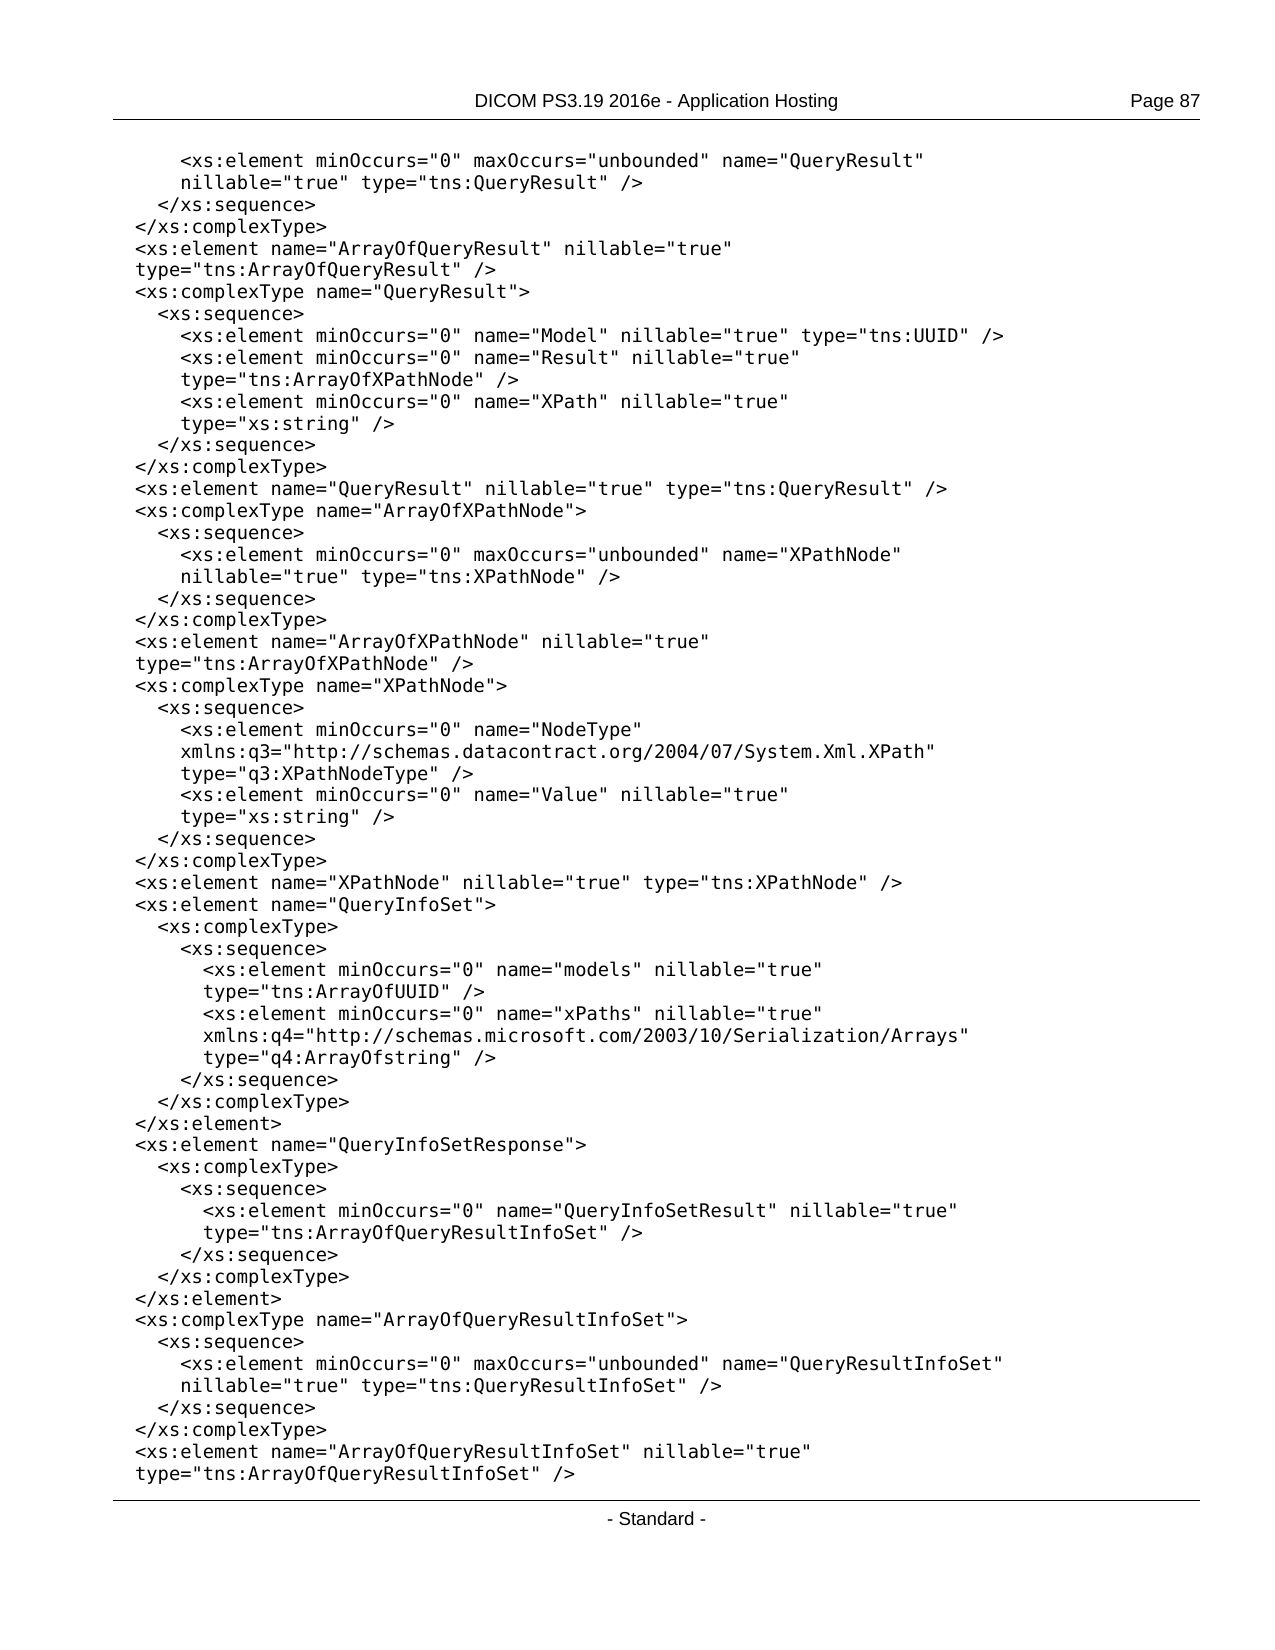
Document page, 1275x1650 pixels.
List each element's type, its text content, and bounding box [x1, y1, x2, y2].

text <xs:element minOccurs="0" maxOccurs="unbounded" name="QueryResult" nillable="true" type="tns:QueryResult" /> </xs:sequence> </xs:complexType> <xs:element name="ArrayOfQueryResult" nillable="true" type="tns:ArrayOfQueryResult" /> <xs:complexType name="QueryResult"> <xs:sequence> <xs:element minOccurs="0" name="Model" nillable="true" type="tns:UUID" /> <xs:element minOccurs="0" name="Result" nillable="true" type="tns:ArrayOfXPathNode" /> <xs:element minOccurs="0" name="XPath" nillable="true" type="xs:string" /> </xs:sequence> </xs:complexType> <xs:element name="QueryResult" nillable="true" type="tns:QueryResult" /> <xs:complexType name="ArrayOfXPathNode"> <xs:sequence> <xs:element minOccurs="0" maxOccurs="unbounded" name="XPathNode" nillable="true" type="tns:XPathNode" /> </xs:sequence> </xs:complexType> <xs:element name="ArrayOfXPathNode" nillable="true" type="tns:ArrayOfXPathNode" /> <xs:complexType name="XPathNode"> <xs:sequence> <xs:element minOccurs="0" name="NodeType" xmlns:q3="http://schemas.datacontract.org/2004/07/System.Xml.XPath" type="q3:XPathNodeType" /> <xs:element minOccurs="0" name="Value" nillable="true" type="xs:string" /> </xs:sequence> </xs:complexType> <xs:element name="XPathNode" nillable="true" type="tns:XPathNode" /> <xs:element name="QueryInfoSet"> <xs:complexType> <xs:sequence> <xs:element minOccurs="0" name="models" nillable="true" type="tns:ArrayOfUUID" /> <xs:element minOccurs="0" name="xPaths" nillable="true" xmlns:q4="http://schemas.microsoft.com/2003/10/Serialization/Arrays" type="q4:ArrayOfstring" /> </xs:sequence> </xs:complexType> </xs:element> <xs:element name="QueryInfoSetResponse"> <xs:complexType> <xs:sequence> <xs:element minOccurs="0" name="QueryInfoSetResult" nillable="true" type="tns:ArrayOfQueryResultInfoSet" /> </xs:sequence> </xs:complexType> </xs:element> <xs:complexType name="ArrayOfQueryResultInfoSet"> <xs:sequence> <xs:element minOccurs="0" maxOccurs="unbounded" name="QueryResultInfoSet" nillable="true" type="tns:QueryResultInfoSet" /> </xs:sequence> </xs:complexType> <xs:element name="ArrayOfQueryResultInfoSet" nillable="true" type="tns:ArrayOfQueryResultInfoSet" /> [112, 150, 1200, 1484]
